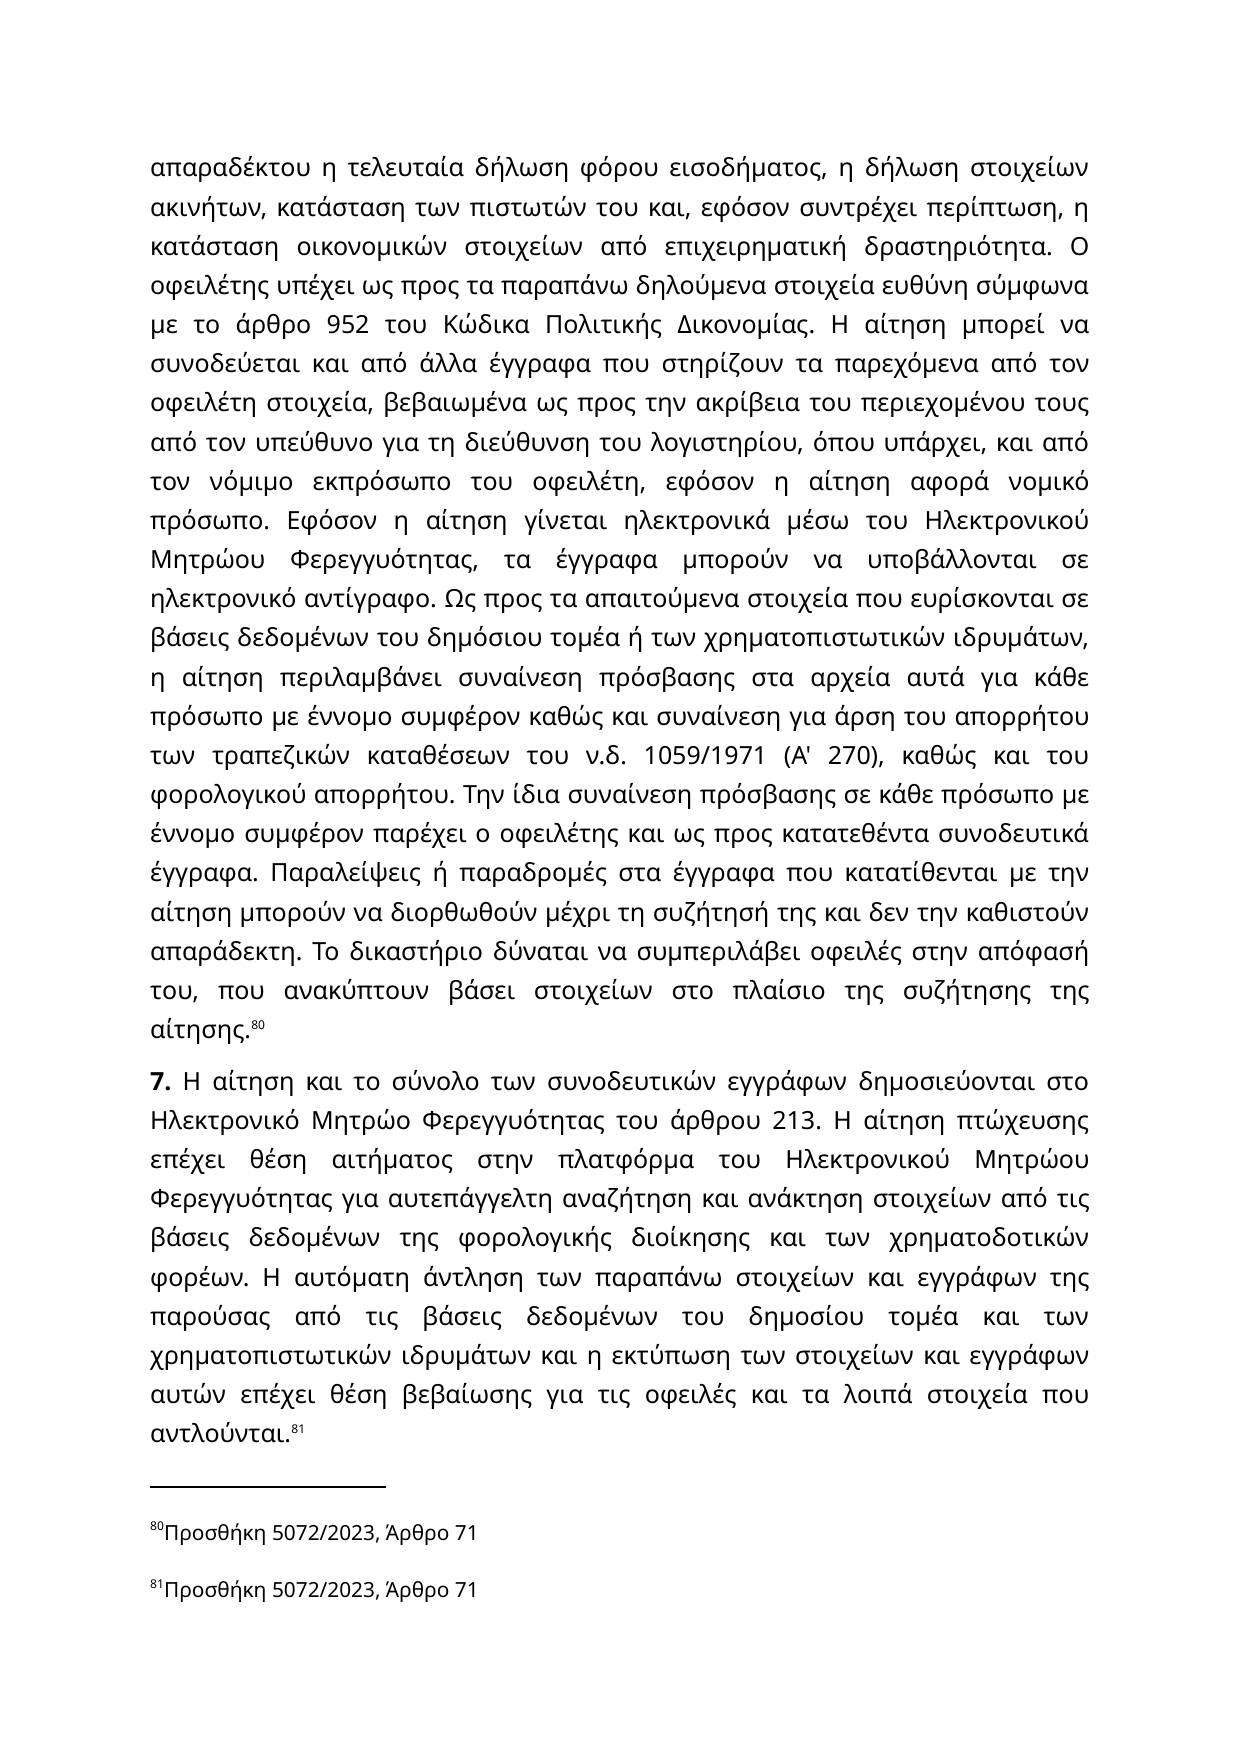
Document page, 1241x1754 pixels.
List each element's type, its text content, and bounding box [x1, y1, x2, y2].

text 7. Η αίτηση και το σύνολο των συνοδευτικών εγγράφων δημοσιεύονται στο Ηλεκτρονικό Μητρώο Φερεγγυότητας του άρθρου 213. Η αίτηση πτώχευσης επέχει θέση αιτήματος στην πλατφόρμα του Ηλεκτρονικού Μητρώου Φερεγγυότητας για αυτεπάγγελτη αναζήτηση και ανάκτηση στοιχείων από τις βάσεις δεδομένων της φορολογικής διοίκησης και των χρηματοδοτικών φορέων. Η αυτόματη άντληση των παραπάνω στοιχείων και εγγράφων της παρούσας από τις βάσεις δεδομένων του δημοσίου τομέα και των χρηματοπιστωτικών ιδρυμάτων και η εκτύπωση των στοιχείων και εγγράφων αυτών επέχει θέση βεβαίωσης για τις οφειλές και τα λοιπά στοιχεία που αντλούνται. [150, 1063, 1090, 1450]
text Προσθήκη 5072/2023, Άρθρο 71 [150, 1518, 1090, 1546]
text Προσθήκη 5072/2023, Άρθρο 71 [150, 1576, 1090, 1604]
text απαραδέκτου η τελευταία δήλωση φόρου εισοδήματος, η δήλωση στοιχείων ακινήτων, κατάσταση των πιστωτών του και, εφόσον συντρέχει περίπτωση, η κατάσταση οικονομικών στοιχείων από επιχειρηματική δραστηριότητα. Ο οφειλέτης υπέχει ως προς τα παραπάνω δηλούμενα στοιχεία ευθύνη σύμφωνα με το άρθρο 952 του Κώδικα Πολιτικής Δικονομίας. Η αίτηση μπορεί να συνοδεύεται και από άλλα έγγραφα που στηρίζουν τα παρεχόμενα από τον οφειλέτη στοιχεία, βεβαιωμένα ως προς την ακρίβεια του περιεχομένου τους από τον υπεύθυνο για τη διεύθυνση του λογιστηρίου, όπου υπάρχει, και από τον νόμιμο εκπρόσωπο του οφειλέτη, εφόσον η αίτηση αφορά νομικό πρόσωπο. Εφόσον η αίτηση γίνεται ηλεκτρονικά μέσω του Ηλεκτρονικού Μητρώου Φερεγγυότητας, τα έγγραφα μπορούν να υποβάλλονται σε ηλεκτρονικό αντίγραφο. Ως προς τα απαιτούμενα στοιχεία που ευρίσκονται σε βάσεις δεδομένων του δημόσιου τομέα ή των χρηματοπιστωτικών ιδρυμάτων, η αίτηση περιλαμβάνει συναίνεση πρόσβασης στα αρχεία αυτά για κάθε πρόσωπο με έννομο συμφέρον καθώς και συναίνεση για άρση του απορρήτου των τραπεζικών καταθέσεων του ν.δ. 1059/1971 (Α' 270), καθώς και του φορολογικού απορρήτου. Την ίδια συναίνεση πρόσβασης σε κάθε πρόσωπο με έννομο συμφέρον παρέχει ο οφειλέτης και ως προς κατατεθέντα συνοδευτικά έγγραφα. Παραλείψεις ή παραδρομές στα έγγραφα που κατατίθενται με την αίτηση μπορούν να διορθωθούν μέχρι τη συζήτησή της και δεν την καθιστούν απαράδεκτη. Το δικαστήριο δύναται να συμπεριλάβει οφειλές στην απόφασή του, που ανακύπτουν βάσει στοιχείων στο πλαίσιο της συζήτησης της αίτησης. [150, 150, 1090, 1046]
